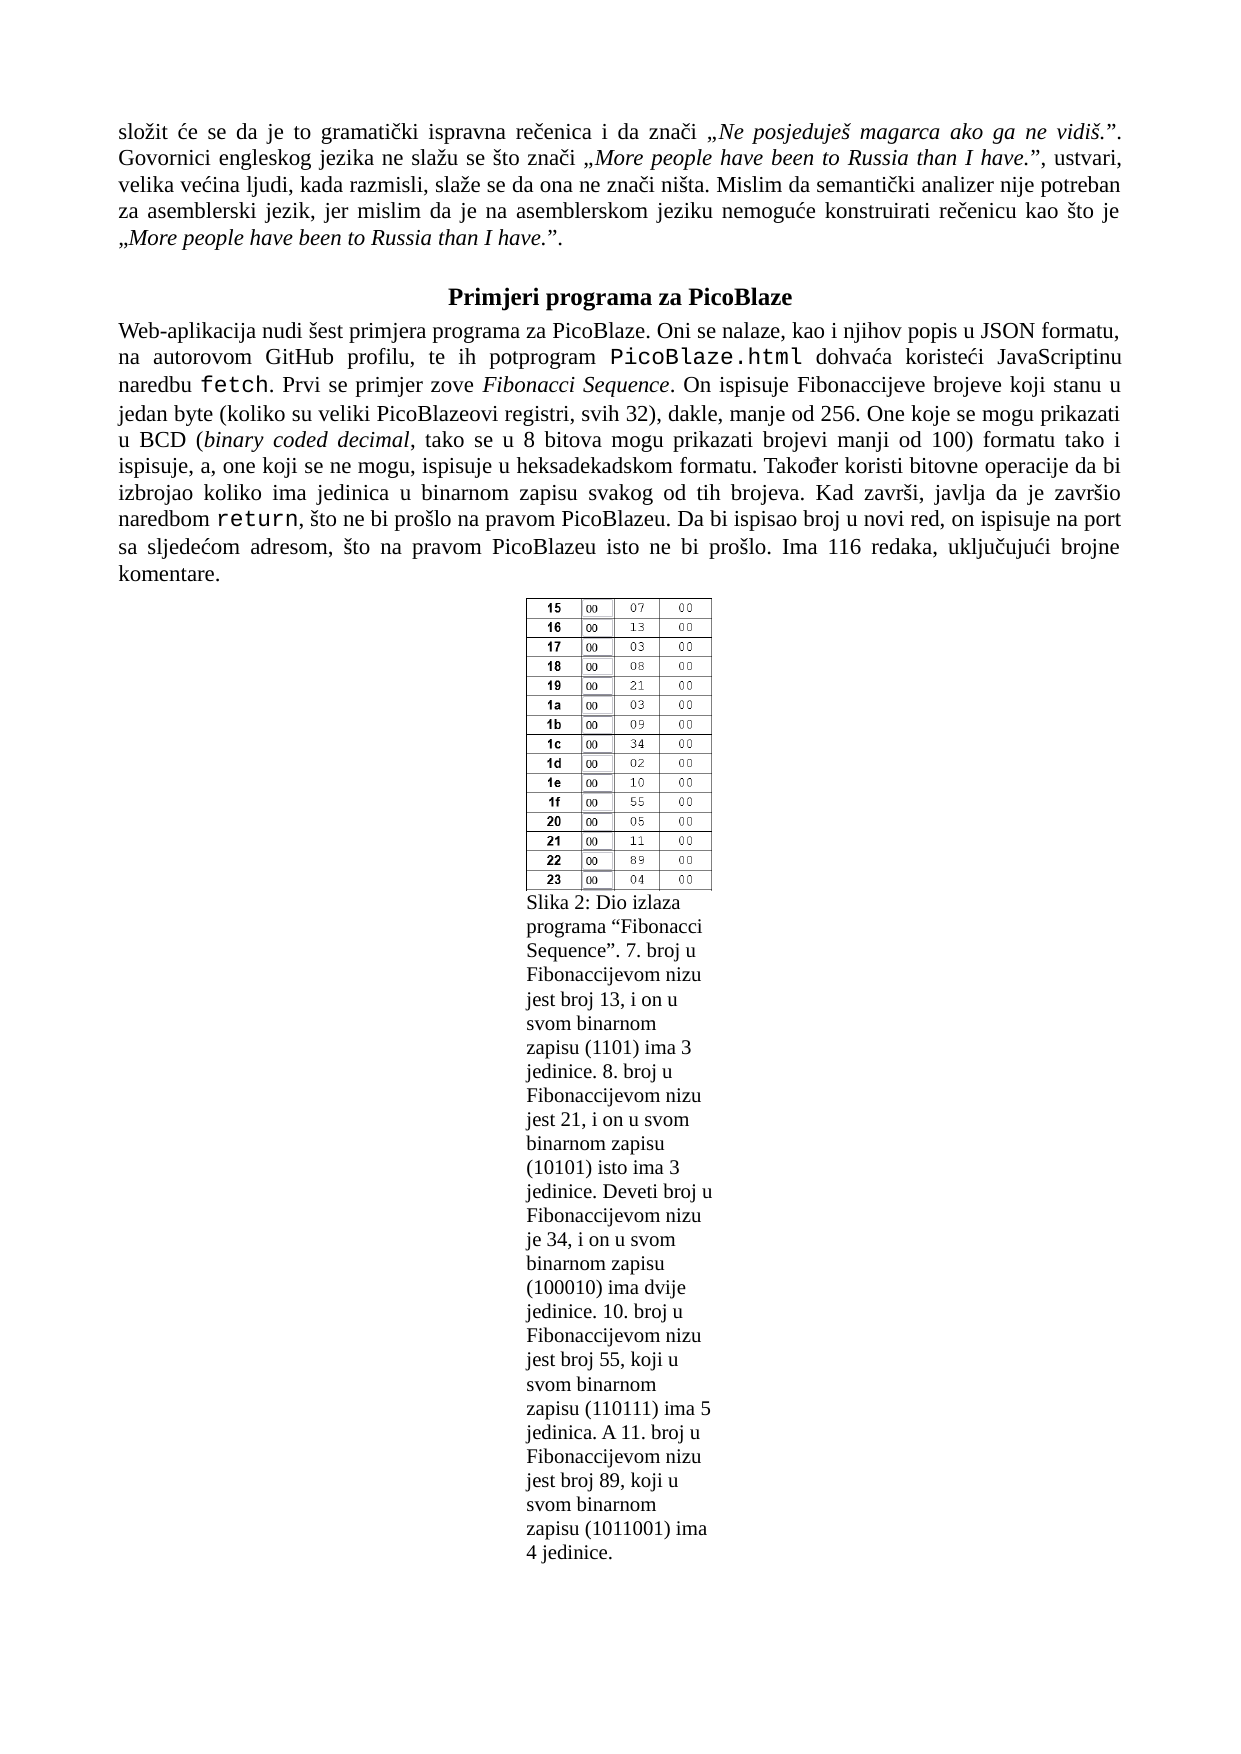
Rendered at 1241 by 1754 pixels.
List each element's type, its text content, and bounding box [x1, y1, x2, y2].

text Primjeri programa za PicoBlaze [118, 282, 1122, 311]
picture [526, 598, 715, 891]
text Web-aplikacija nudi šest primjera programa za PicoBlaze. Oni se nalaze, kao i njihov popis u JSON formatu, na autorovom GitHub profilu, te ih potprogram PicoBlaze.html dohvaća koristeći JavaScriptinu naredbu fetch. Prvi se primjer zove Fibonacci Sequence. On ispisuje Fibonaccijeve brojeve koji stanu u jedan byte (koliko su veliki PicoBlazeovi registri, svih 32), dakle, manje od 256. One koje se mogu prikazati u BCD (binary coded decimal, tako se u 8 bitova mogu prikazati brojevi manji od 100) formatu tako i ispisuje, a, one koji se ne mogu, ispisuje u heksadekadskom formatu. Također koristi bitovne operacije da bi izbrojao koliko ima jedinica u binarnom zapisu svakog od tih brojeva. Kad završi, javlja da je završio naredbom return, što ne bi prošlo na pravom PicoBlazeu. Da bi ispisao broj u novi red, on ispisuje na port sa sljedećom adresom, što na pravom PicoBlazeu isto ne bi prošlo. Ima 116 redaka, uključujući brojne komentare. [118, 317, 1122, 586]
text Slika 2: Dio izlaza programa “Fibonacci Sequence”. 7. broj u Fibonaccijevom nizu jest broj 13, i on u svom binarnom zapisu (1101) ima 3 jedinice. 8. broj u Fibonaccijevom nizu jest 21, i on u svom binarnom zapisu (10101) isto ima 3 jedinice. Deveti broj u Fibonaccijevom nizu je 34, i on u svom binarnom zapisu (100010) ima dvije jedinice. 10. broj u Fibonaccijevom nizu jest broj 55, koji u svom binarnom zapisu (110111) ima 5 jedinica. A 11. broj u Fibonaccijevom nizu jest broj 89, koji u svom binarnom zapisu (1011001) ima 4 jedinice. [526, 891, 714, 1564]
text složit će se da je to gramatički ispravna rečenica i da znači „Ne posjeduješ magarca ako ga ne vidiš.”. Govornici engleskog jezika ne slažu se što znači „More people have been to Russia than I have.”, ustvari, velika većina ljudi, kada razmisli, slaže se da ona ne znači ništa. Mislim da semantički analizer nije potreban za asemblerski jezik, jer mislim da je na asemblerskom jeziku nemoguće konstruirati rečenicu kao što je „More people have been to Russia than I have.”. [118, 118, 1122, 250]
